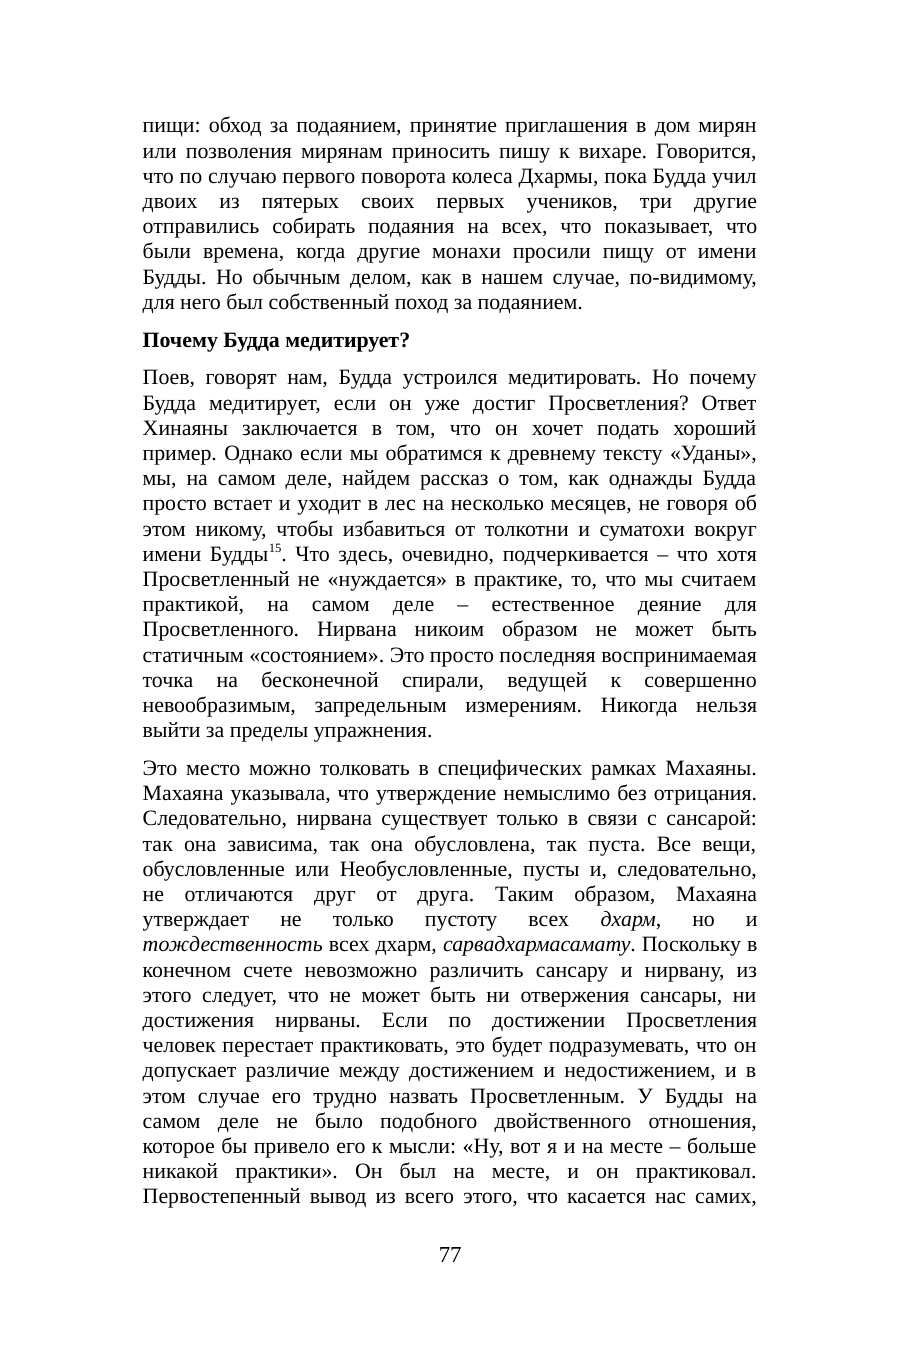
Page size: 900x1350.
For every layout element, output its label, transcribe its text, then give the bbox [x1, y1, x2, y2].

text пищи: обход за подаянием, принятие приглашения в дом мирян или позволения мирянам приносить пишу к вихаре. Говорится, что по случаю первого поворота колеса Дхармы, пока Будда учил двоих из пятерых своих первых учеников, три другие отправились собирать подаяния на всех, что показывает, что были времена, когда другие монахи просили пищу от имени Будды. Но обычным делом, как в нашем случае, по-видимому, для него был собственный поход за подаянием. [142, 112, 757, 314]
text Поев, говорят нам, Будда устроился медитировать. Но почему Будда медитирует, если он уже достиг Просветления? Ответ Хинаяны заключается в том, что он хочет подать хороший пример. Однако если мы обратимся к древнему тексту «Уданы», мы, на самом деле, найдем рассказ о том, как однажды Будда просто встает и уходит в лес на несколько месяцев, не говоря об этом никому, чтобы избавиться от толкотни и суматохи вокруг имени Будды15. Что здесь, очевидно, подчеркивается – что хотя Просветленный не «нуждается» в практике, то, что мы считаем практикой, на самом деле – естественное деяние для Просветленного. Нирвана никоим образом не может быть статичным «состоянием». Это просто последняя воспринимаемая точка на бесконечной спирали, ведущей к совершенно невообразимым, запредельным измерениям. Никогда нельзя выйти за пределы упражнения. [142, 364, 757, 742]
text Это место можно толковать в специфических рамках Махаяны. Махаяна указывала, что утверждение немыслимо без отрицания. Следовательно, нирвана существует только в связи с сансарой: так она зависима, так она обусловлена, так пуста. Все вещи, обусловленные или Необусловленные, пусты и, следовательно, не отличаются друг от друга. Таким образом, Махаяна утверждает не только пустоту всех дхарм, но и тождественность всех дхарм, сарвадхармасамату. Поскольку в конечном счете невозможно различить сансару и нирвану, из этого следует, что не может быть ни отвержения сансары, ни достижения нирваны. Если по достижении Просветления человек перестает практиковать, это будет подразумевать, что он допускает различие между достижением и недостижением, и в этом случае его трудно назвать Просветленным. У Будды на самом деле не было подобного двойственного отношения, которое бы привело его к мысли: «Ну, вот я и на месте – больше никакой практики». Он был на месте, и он практиковал. Первостепенный вывод из всего этого, что касается нас самих, [142, 755, 757, 1209]
text Почему Будда медитирует? [142, 327, 757, 352]
